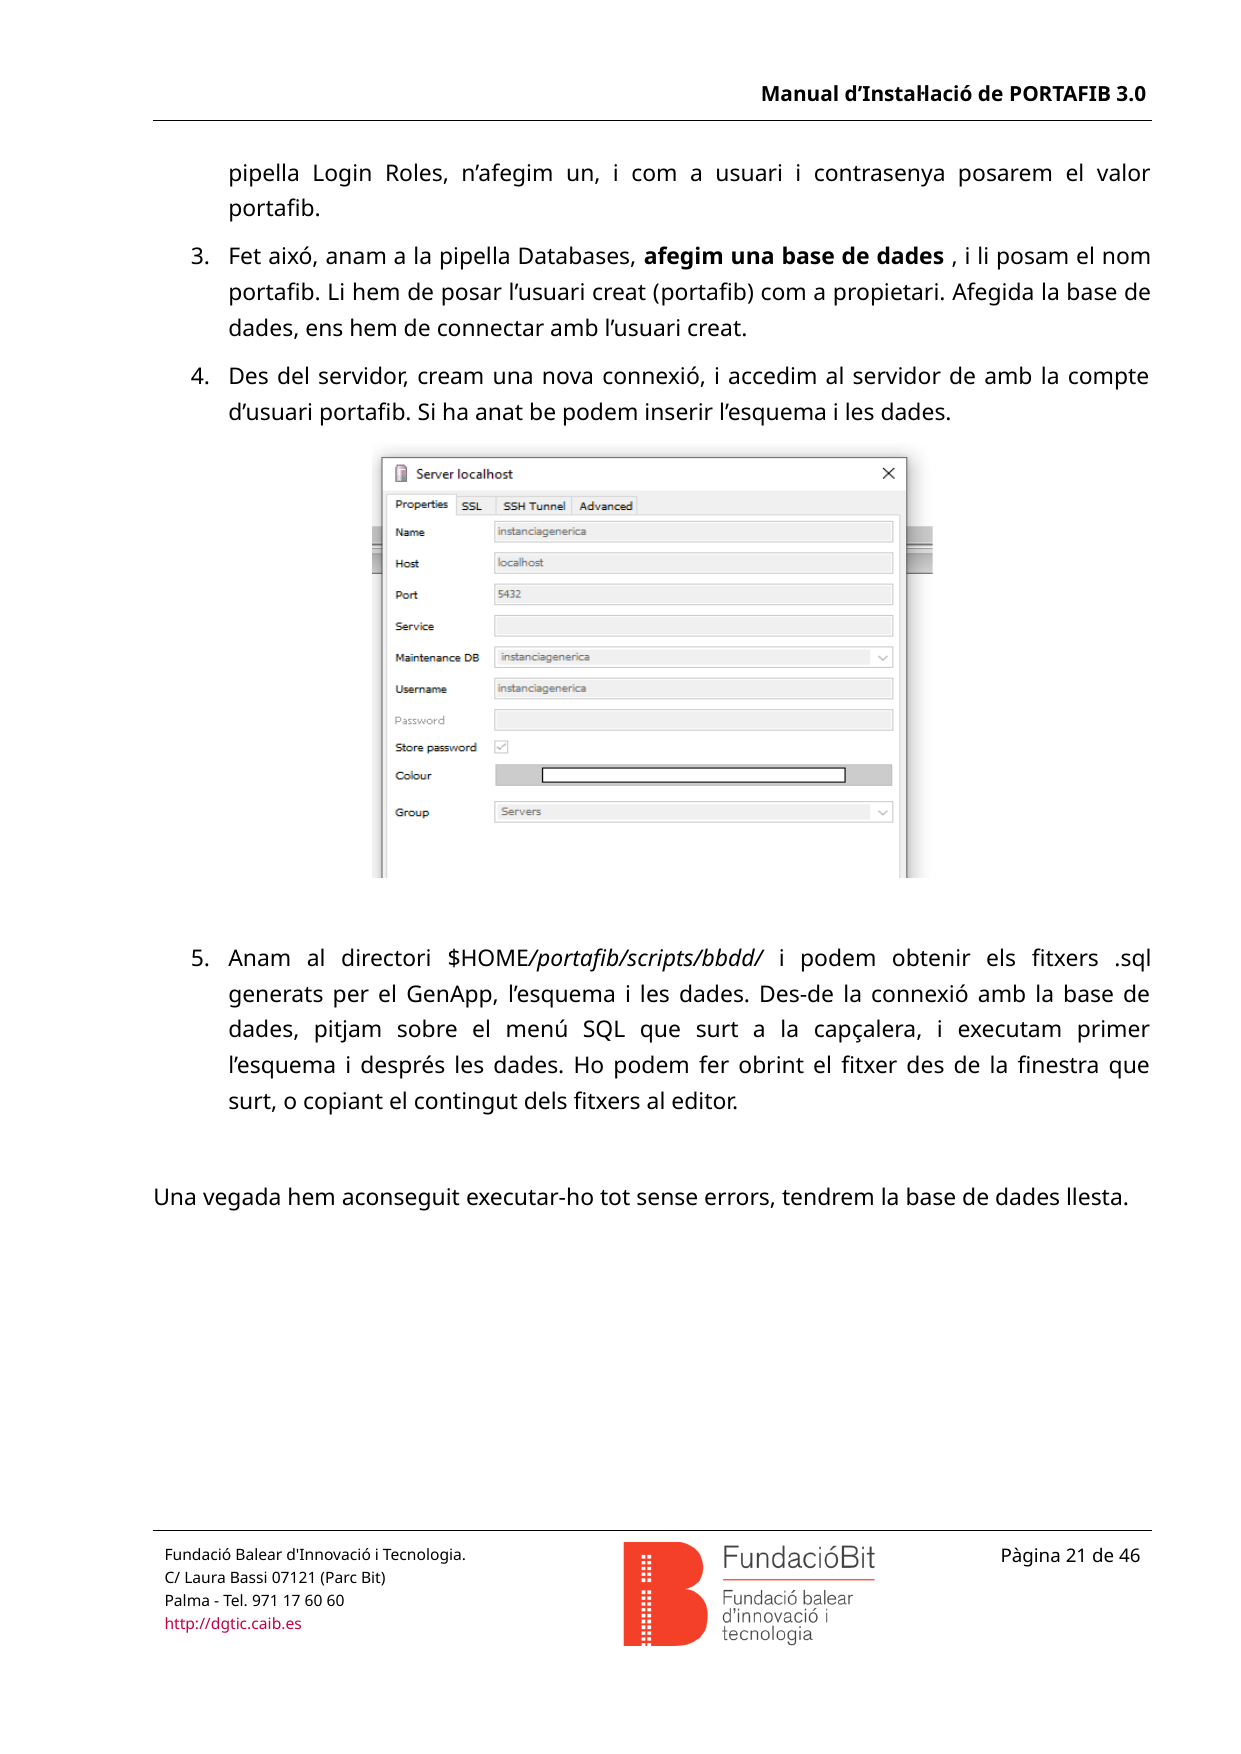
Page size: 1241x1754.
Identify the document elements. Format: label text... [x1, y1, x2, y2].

list pipella Login Roles, n’afegim un, i com a usuari i contrasenya posarem el valor portafib. [191, 156, 1152, 224]
list Fet aixó, anam a la pipella Databases, afegim una base de dades , i li posam el nom portafib. Li hem de posar l’usuari creat (portafib) com a propietari. Afegida la base de dades, ens hem de connectar amb l’usuari creat. [191, 240, 1152, 343]
text Una vegada hem aconseguit executar-ho tot sense errors, tendrem la base de dades llesta. [153, 1181, 1152, 1212]
list Des del servidor, cream una nova connexió, i accedim al servidor de amb la compte d’usuari portafib. Si ha anat be podem inserir l’esquema i les dades. [191, 360, 1152, 427]
picture [623, 1542, 875, 1646]
picture [372, 443, 933, 878]
list Anam al directori $HOME/portafib/scripts/bbdd/ i podem obtenir els fitxers .sql generats per el GenApp, l’esquema i les dades. Des-de la connexió amb la base de dades, pitjam sobre el menú SQL que surt a la capçalera, i executam primer l’esquema i després les dades. Ho podem fer obrint el fitxer des de la finestra que surt, o copiant el contingut dels fitxers al editor. [191, 942, 1152, 1117]
